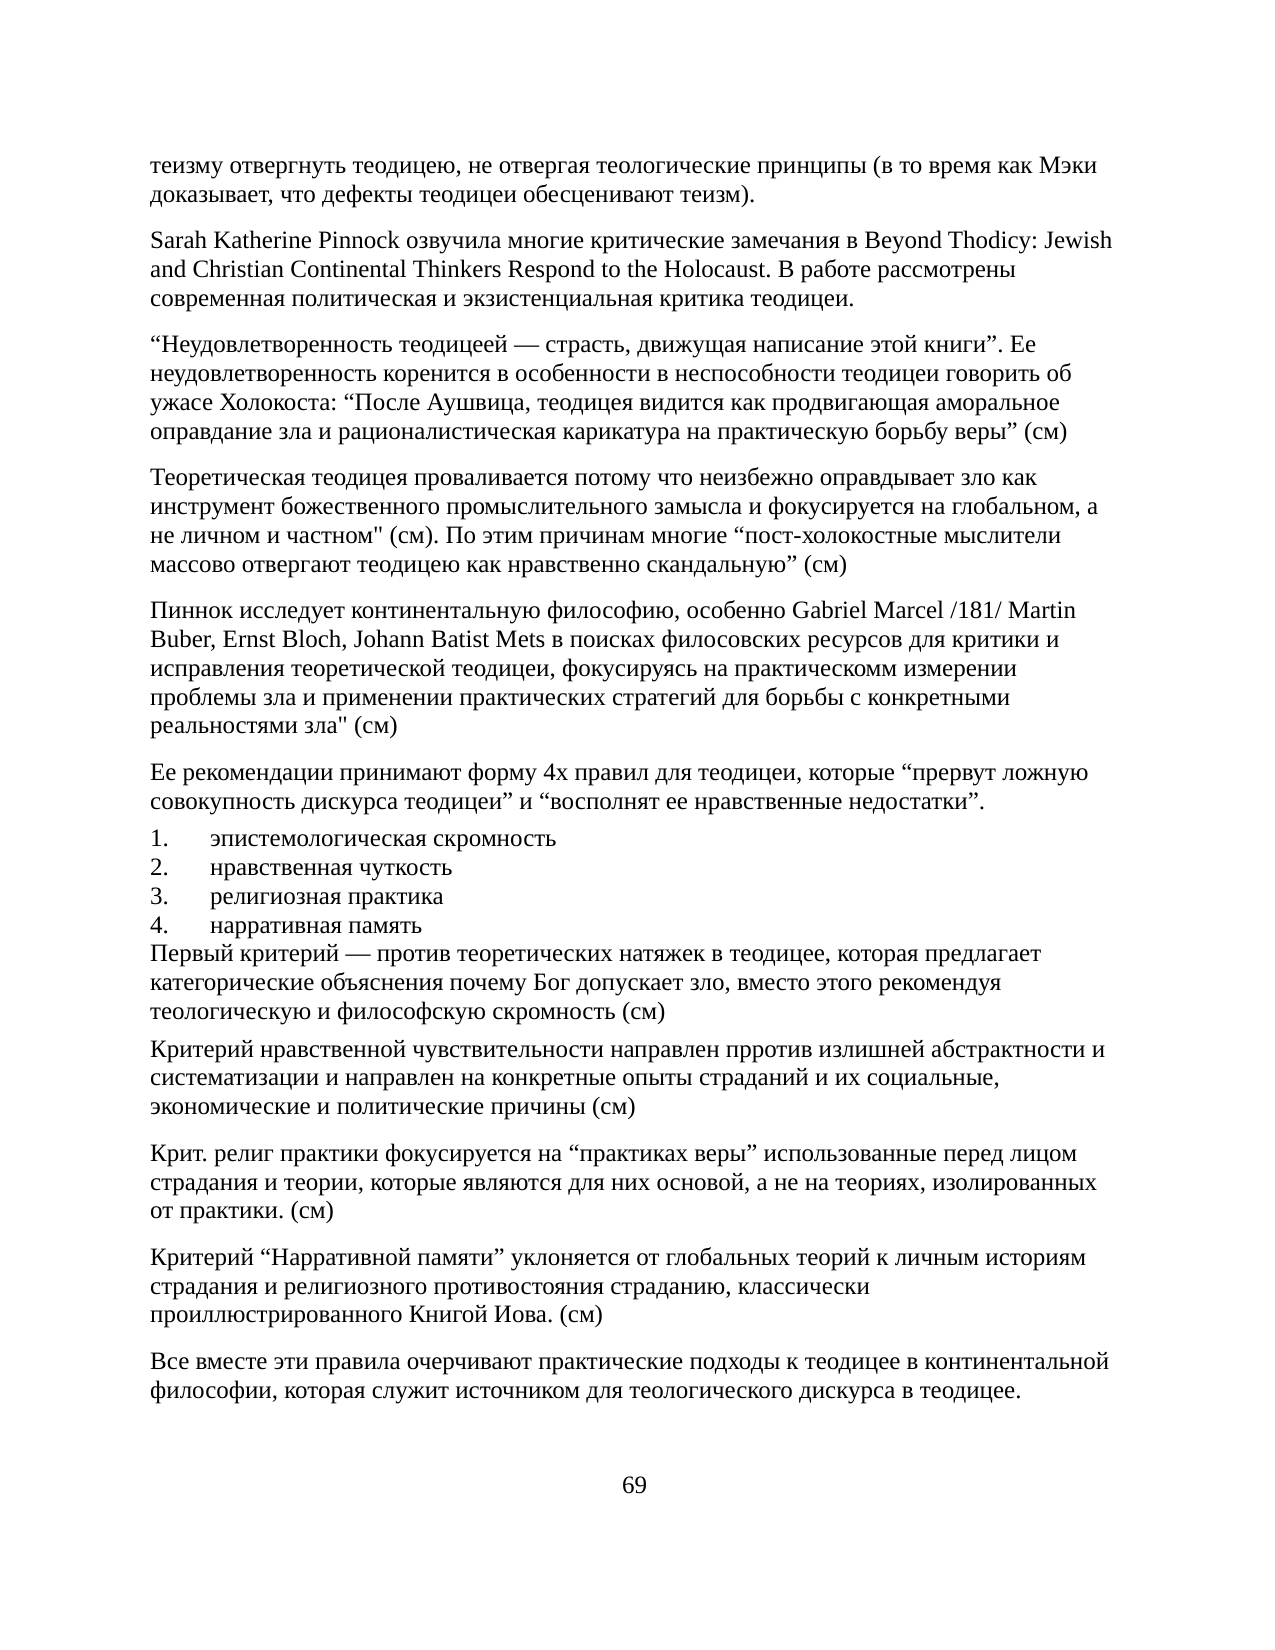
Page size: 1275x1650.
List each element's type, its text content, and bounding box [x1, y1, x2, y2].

text Пиннок исследует континентальную философию, особенно Gabriel Marcel /181/ Martin Buber, Ernst Bloch, Johann Batist Mets в поисках филосовских ресурсов для критики и исправления теоретической теодицеи, фокусируясь на практическомм измерении проблемы зла и применении практических стратегий для борьбы с конкретными реальностями зла" (см) [150, 595, 1125, 739]
text Sarah Katherine Pinnock озвучила многие критические замечания в Beyond Thodicy: Jewish and Christian Continental Thinkers Respond to the Holocaust. В работе рассмотрены современная политическая и экзистенциальная критика теодицеи. [150, 225, 1125, 312]
list нарративная память [150, 910, 1125, 938]
text Ее рекомендации принимают форму 4х правил для теодицеи, которые “прервут ложную совокупность дискурса теодицеи” и “восполнят ее нравственные недостатки”. [150, 757, 1125, 814]
text Первый критерий — против теоретических натяжек в теодицее, которая предлагает категорические объяснения почему Бог допускает зло, вместо этого рекомендуя теологическую и философскую скромность (см) [150, 938, 1125, 1025]
text Теоретическая теодицея проваливается потому что неизбежно оправдывает зло как инструмент божественного промыслительного замысла и фокусируется на глобальном, а не личном и частном" (см). По этим причинам многие “пост-холокостные мыслители массово отвергают теодицею как нравственно скандальную” (см) [150, 462, 1125, 577]
text Крит. религ практики фокусируется на “практиках веры” использованные перед лицом страдания и теории, которые являются для них основой, а не на теориях, изолированных от практики. (см) [150, 1138, 1125, 1224]
text Все вместе эти правила очерчивают практические подходы к теодицее в континентальной философии, которая служит источником для теологического дискурса в теодицее. [150, 1346, 1125, 1404]
text “Неудовлетворенность теодицеей — страсть, движущая написание этой книги”. Ее неудовлетворенность коренится в особенности в неспособности теодицеи говорить об ужасе Холокоста: “После Аушвица, теодицея видится как продвигающая аморальное оправдание зла и рационалистическая карикатура на практическую борьбу веры” (см) [150, 329, 1125, 444]
text теизму отвергнуть теодицею, не отвергая теологические принципы (в то время как Мэки доказывает, что дефекты теодицеи обесценивают теизм). [150, 150, 1125, 207]
text Критерий “Нарративной памяти” уклоняется от глобальных теорий к личным историям страдания и религиозного противостояния страданию, классически проиллюстрированного Книгой Иова. (см) [150, 1242, 1125, 1328]
list нравственная чуткость [150, 852, 1125, 881]
list эпистемологическая скромность [150, 823, 1125, 852]
list религиозная практика [150, 881, 1125, 910]
text Критерий нравственной чувствительности направлен прротив излишней абстрактности и систематизации и направлен на конкретные опыты страданий и их социальные, экономические и политические причины (см) [150, 1034, 1125, 1120]
